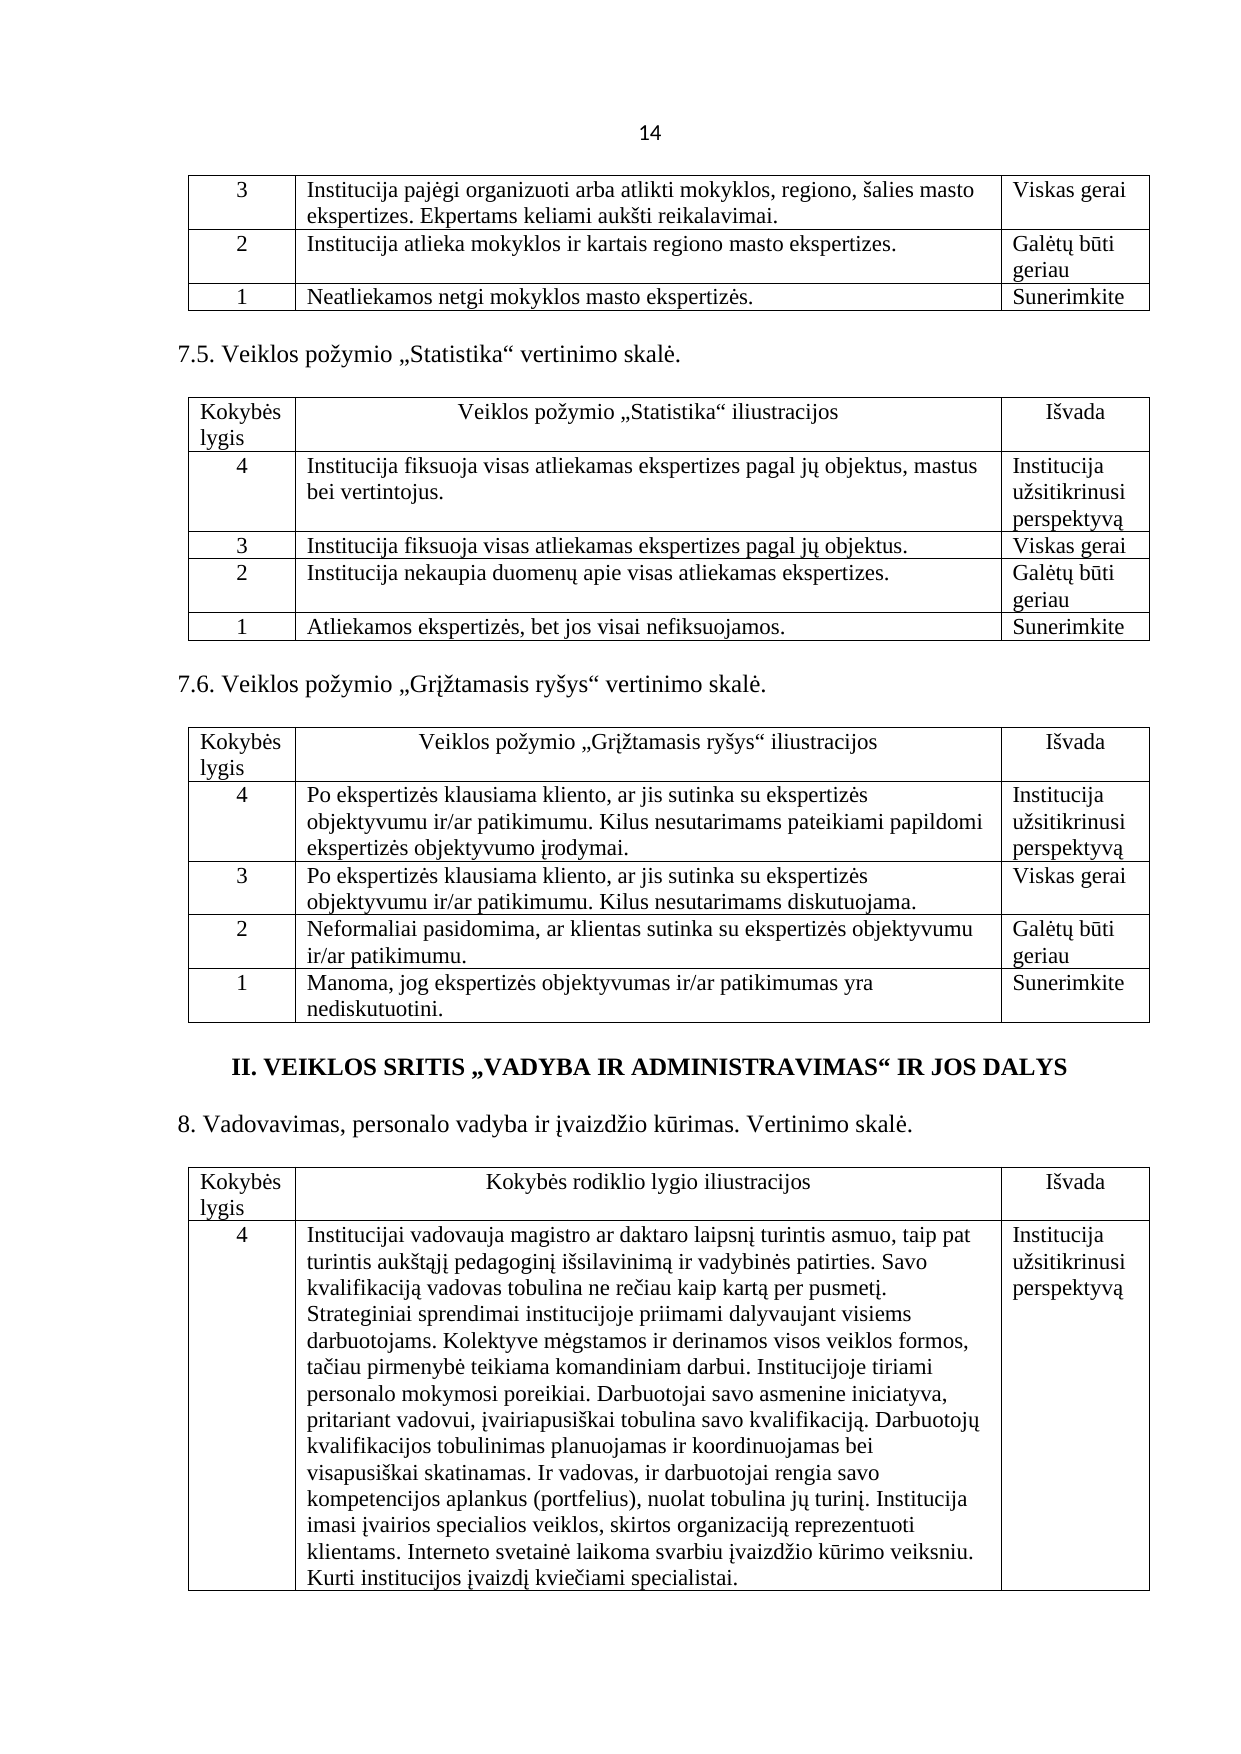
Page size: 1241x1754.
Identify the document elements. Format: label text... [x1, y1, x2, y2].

table_cell 2 [189, 230, 295, 282]
table_cell Viskas gerai [1002, 862, 1149, 914]
table_header Išvada [1002, 398, 1149, 451]
table_cell 2 [189, 915, 295, 968]
table_cell 4 [189, 452, 295, 531]
table_cell Institucijai vadovauja magistro ar daktaro laipsnį turintis asmuo, taip pat turintis aukštąjį pedagoginį išsilavinimą ir vadybinės patirties. Savo kvalifikaciją vadovas tobulina ne rečiau kaip kartą per pusmetį. Strateginiai sprendimai institucijoje priimami dalyvaujant visiems darbuotojams. Kolektyve mėgstamos ir derinamos visos veiklos formos, tačiau pirmenybė teikiama komandiniam darbui. Institucijoje tiriami personalo mokymosi poreikiai. Darbuotojai savo asmenine iniciatyva, pritariant vadovui, įvairiapusiškai tobulina savo kvalifikaciją. Darbuotojų kvalifikacijos tobulinimas planuojamas ir koordinuojamas bei visapusiškai skatinamas. Ir vadovas, ir darbuotojai rengia savo kompetencijos aplankus (portfelius), nuolat tobulina jų turinį. Institucija imasi įvairios specialios veiklos, skirtos organizaciją reprezentuoti klientams. Interneto svetainė laikoma svarbiu įvaizdžio kūrimo veiksniu. Kurti institucijos įvaizdį kviečiami specialistai. [296, 1221, 1001, 1590]
table_cell Viskas gerai [1002, 176, 1149, 229]
table_cell 1 [189, 284, 295, 310]
table_header Kokybės lygis [189, 1168, 295, 1220]
table_cell 4 [189, 782, 295, 861]
table_cell Institucija užsitikrinusi perspektyvą [1002, 1221, 1149, 1590]
table_cell 1 [189, 969, 295, 1022]
table_cell Sunerimkite [1002, 284, 1149, 310]
table_cell Neatliekamos netgi mokyklos masto ekspertizės. [296, 284, 1001, 310]
table_cell 3 [189, 176, 295, 229]
table_cell Sunerimkite [1002, 613, 1149, 639]
table_cell Galėtų būti geriau [1002, 915, 1149, 968]
table_cell 2 [189, 559, 295, 612]
text 7.6. Veiklos požymio „Grįžtamasis ryšys“ vertinimo skalė. [177, 669, 1122, 698]
table_cell Galėtų būti geriau [1002, 559, 1149, 612]
table_cell Po ekspertizės klausiama kliento, ar jis sutinka su ekspertizės objektyvumu ir/ar patikimumu. Kilus nesutarimams diskutuojama. [296, 862, 1001, 914]
table_cell Sunerimkite [1002, 969, 1149, 1022]
table_cell Institucija užsitikrinusi perspektyvą [1002, 782, 1149, 861]
table_cell Po ekspertizės klausiama kliento, ar jis sutinka su ekspertizės objektyvumu ir/ar patikimumu. Kilus nesutarimams pateikiami papildomi ekspertizės objektyvumo įrodymai. [296, 782, 1001, 861]
table_cell Viskas gerai [1002, 532, 1149, 558]
table_cell Manoma, jog ekspertizės objektyvumas ir/ar patikimumas yra nediskutuotini. [296, 969, 1001, 1022]
table_header Išvada [1002, 1168, 1149, 1220]
table_cell Institucija fiksuoja visas atliekamas ekspertizes pagal jų objektus. [296, 532, 1001, 558]
table_cell Galėtų būti geriau [1002, 230, 1149, 282]
table_cell 1 [189, 613, 295, 639]
table_cell Institucija atlieka mokyklos ir kartais regiono masto ekspertizes. [296, 230, 1001, 282]
table_cell Institucija fiksuoja visas atliekamas ekspertizes pagal jų objektus, mastus bei vertintojus. [296, 452, 1001, 531]
table_cell 4 [189, 1221, 295, 1590]
table_cell Atliekamos ekspertizės, bet jos visai nefiksuojamos. [296, 613, 1001, 639]
table_header Kokybės rodiklio lygio iliustracijos [296, 1168, 1001, 1220]
table_cell Institucija pajėgi organizuoti arba atlikti mokyklos, regiono, šalies masto ekspertizes. Ekpertams keliami aukšti reikalavimai. [296, 176, 1001, 229]
table_header Kokybės lygis [189, 398, 295, 451]
table_header Išvada [1002, 728, 1149, 781]
table_cell Neformaliai pasidomima, ar klientas sutinka su ekspertizės objektyvumu ir/ar patikimumu. [296, 915, 1001, 968]
table_cell Institucija užsitikrinusi perspektyvą [1002, 452, 1149, 531]
text 7.5. Veiklos požymio „Statistika“ vertinimo skalė. [177, 339, 1122, 368]
table_header Kokybės lygis [189, 728, 295, 781]
table_header Veiklos požymio „Statistika“ iliustracijos [296, 398, 1001, 451]
table_cell 3 [189, 532, 295, 558]
text 8. Vadovavimas, personalo vadyba ir įvaizdžio kūrimas. Vertinimo skalė. [177, 1109, 1122, 1138]
table_cell 3 [189, 862, 295, 914]
text II. VEIKLOS SRITIS „VADYBA IR ADMINISTRAVIMAS“ IR JOS DALYS [177, 1052, 1122, 1080]
table_header Veiklos požymio „Grįžtamasis ryšys“ iliustracijos [296, 728, 1001, 781]
table_cell Institucija nekaupia duomenų apie visas atliekamas ekspertizes. [296, 559, 1001, 612]
